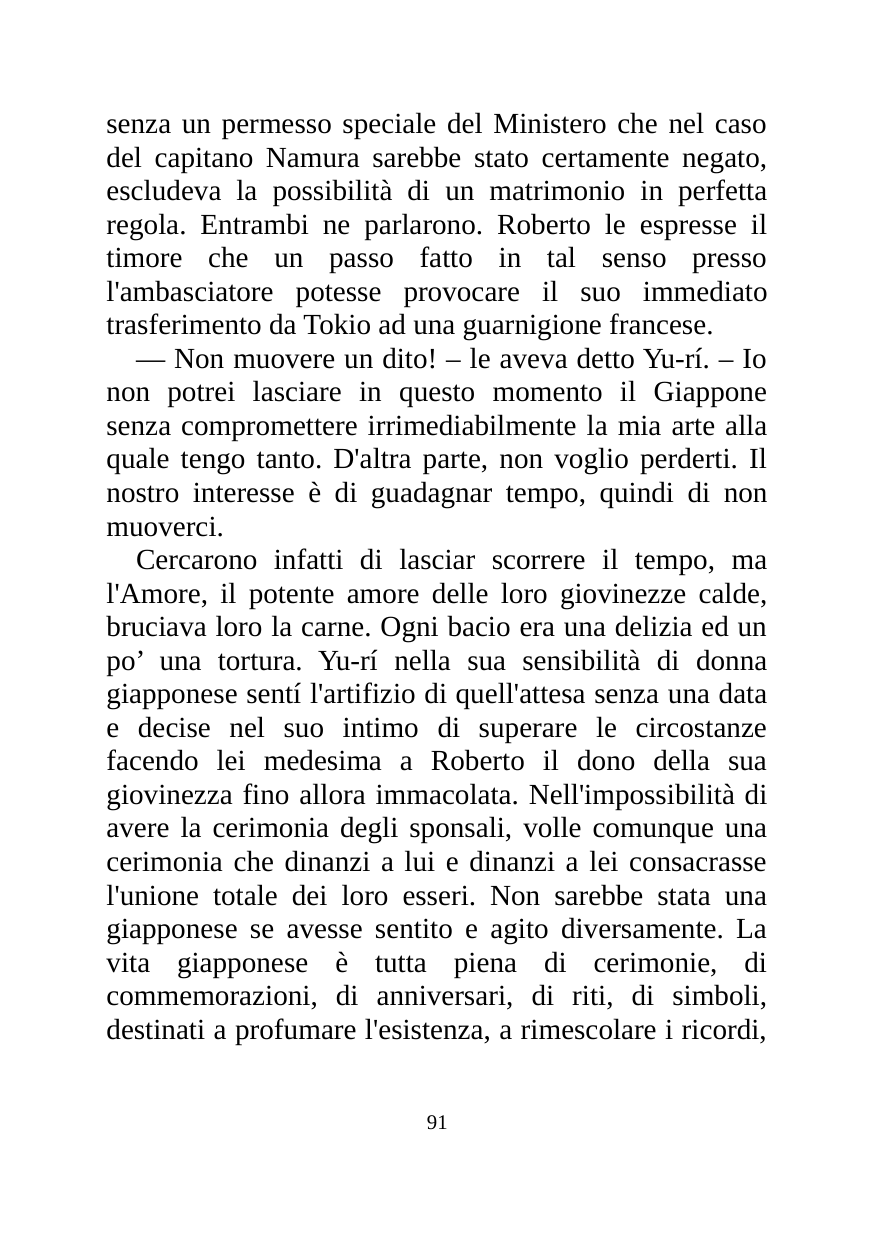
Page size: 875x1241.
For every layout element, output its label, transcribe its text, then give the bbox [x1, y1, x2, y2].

text Cercarono infatti di lasciar scorrere il tempo, ma l'Amore, il potente amore delle loro giovinezze calde, bruciava loro la carne. Ogni bacio era una delizia ed un po’ una tortura. Yu-rí nella sua sensibilità di donna giapponese sentí l'artifizio di quell'attesa senza una data e decise nel suo intimo di superare le circostanze facendo lei medesima a Roberto il dono della sua giovinezza fino allora immacolata. Nell'impossibilità di avere la cerimonia degli sponsali, volle comunque una cerimonia che dinanzi a lui e dinanzi a lei consacrasse l'unione totale dei loro esseri. Non sarebbe stata una giapponese se avesse sentito e agito diversamente. La vita giapponese è tutta piena di cerimonie, di commemorazioni, di anniversari, di riti, di simboli, destinati a profumare l'esistenza, a rimescolare i ricordi, [106, 542, 768, 1045]
text — Non muovere un dito! – le aveva detto Yu-rí. – Io non potrei lasciare in questo momento il Giappone senza compromettere irrimediabilmente la mia arte alla quale tengo tanto. D'altra parte, non voglio perderti. Il nostro interesse è di guadagnar tempo, quindi di non muoverci. [106, 341, 768, 542]
text senza un permesso speciale del Ministero che nel caso del capitano Namura sarebbe stato certamente negato, escludeva la possibilità di un matrimonio in perfetta regola. Entrambi ne parlarono. Roberto le espresse il timore che un passo fatto in tal senso presso l'ambasciatore potesse provocare il suo immediato trasferimento da Tokio ad una guarnigione francese. [106, 106, 768, 341]
